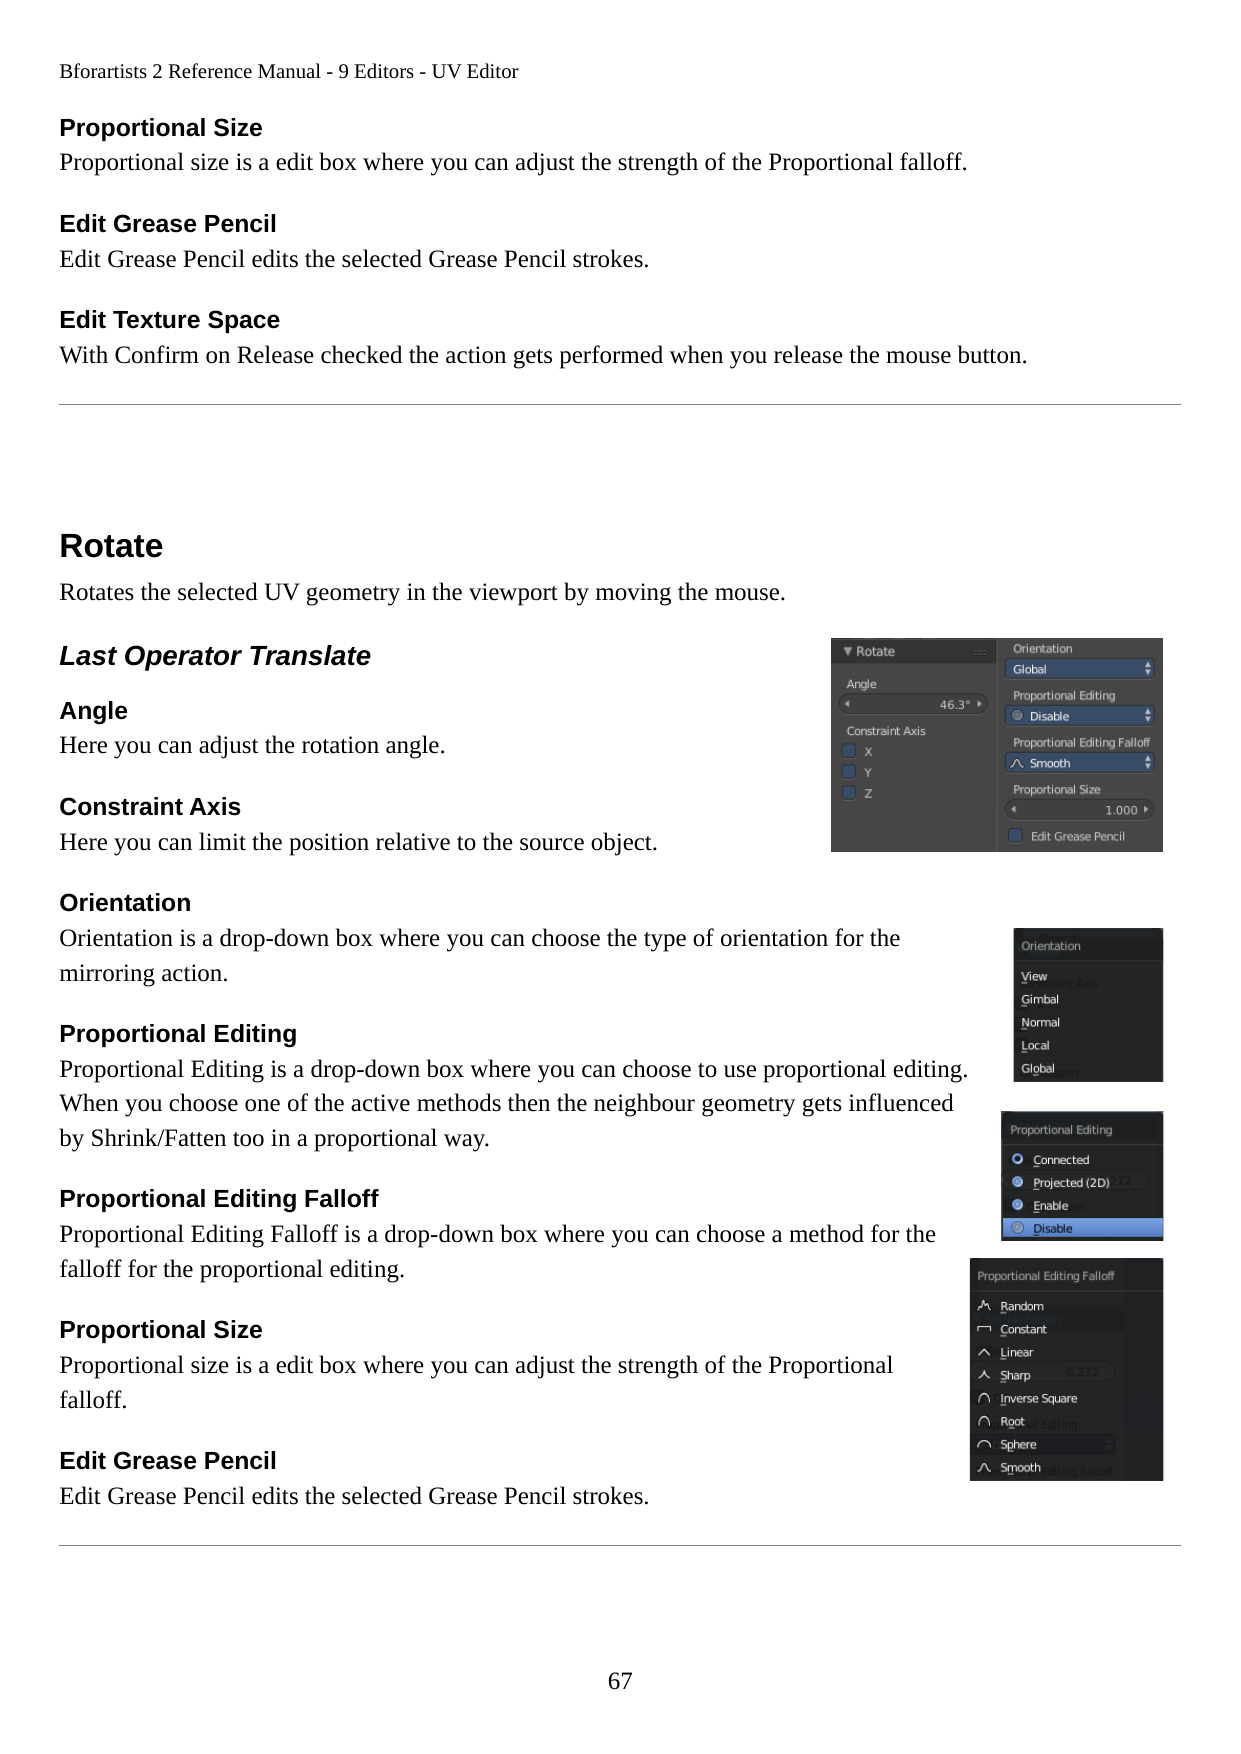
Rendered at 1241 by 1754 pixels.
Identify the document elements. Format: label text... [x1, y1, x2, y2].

subtitle Constraint Axis [59, 792, 831, 821]
text Edit Grease Pencil edits the selected Grease Pencil strokes. [59, 244, 1181, 272]
subtitle [1164, 792, 1181, 821]
picture [1001, 1111, 1164, 1241]
subtitle [1164, 696, 1181, 724]
subtitle Edit Texture Space [59, 305, 1181, 334]
subtitle Orientation [59, 888, 1181, 917]
subtitle [1164, 1019, 1181, 1048]
subtitle Angle [59, 696, 831, 724]
text Orientation is a drop-down box where you can choose the type of orientation for the mirroring action. [59, 923, 1181, 986]
text Here you can limit the position relative to the source object. [59, 827, 1181, 856]
text Proportional size is a edit box where you can adjust the strength of the Proportional falloff. [59, 1350, 969, 1413]
text Proportional Editing is a drop-down box where you can choose to use proportional editing. When you choose one of the active methods then the neighbour geometry gets influenced by Shrink/Fatten too in a proportional way. [59, 1054, 1181, 1152]
subtitle [1164, 1446, 1181, 1475]
text Edit Grease Pencil edits the selected Grease Pencil strokes. [59, 1481, 1181, 1510]
text Proportional size is a edit box where you can adjust the strength of the Proportional falloff. [59, 147, 1181, 176]
subtitle Proportional Size [59, 113, 1181, 141]
text With Confirm on Release checked the action gets performed when you release the mouse button. [59, 340, 1181, 369]
subtitle Edit Grease Pencil [59, 209, 1181, 237]
subtitle Edit Grease Pencil [59, 1446, 969, 1475]
text Proportional Editing Falloff is a drop-down box where you can choose a method for the falloff for the proportional editing. [59, 1219, 1181, 1283]
picture [1013, 928, 1164, 1082]
picture [831, 638, 1164, 852]
subtitle [1164, 1315, 1181, 1344]
subtitle Proportional Editing [59, 1019, 1013, 1048]
text Here you can adjust the rotation angle. [59, 731, 831, 759]
subtitle [1164, 639, 1181, 671]
subtitle Proportional Editing Falloff [59, 1184, 1001, 1213]
text Rotates the selected UV geometry in the viewport by moving the mouse. [59, 577, 1181, 606]
picture [969, 1258, 1164, 1481]
subtitle Proportional Size [59, 1315, 969, 1344]
subtitle Rotate [59, 526, 1181, 565]
subtitle Last Operator Translate [59, 639, 831, 671]
